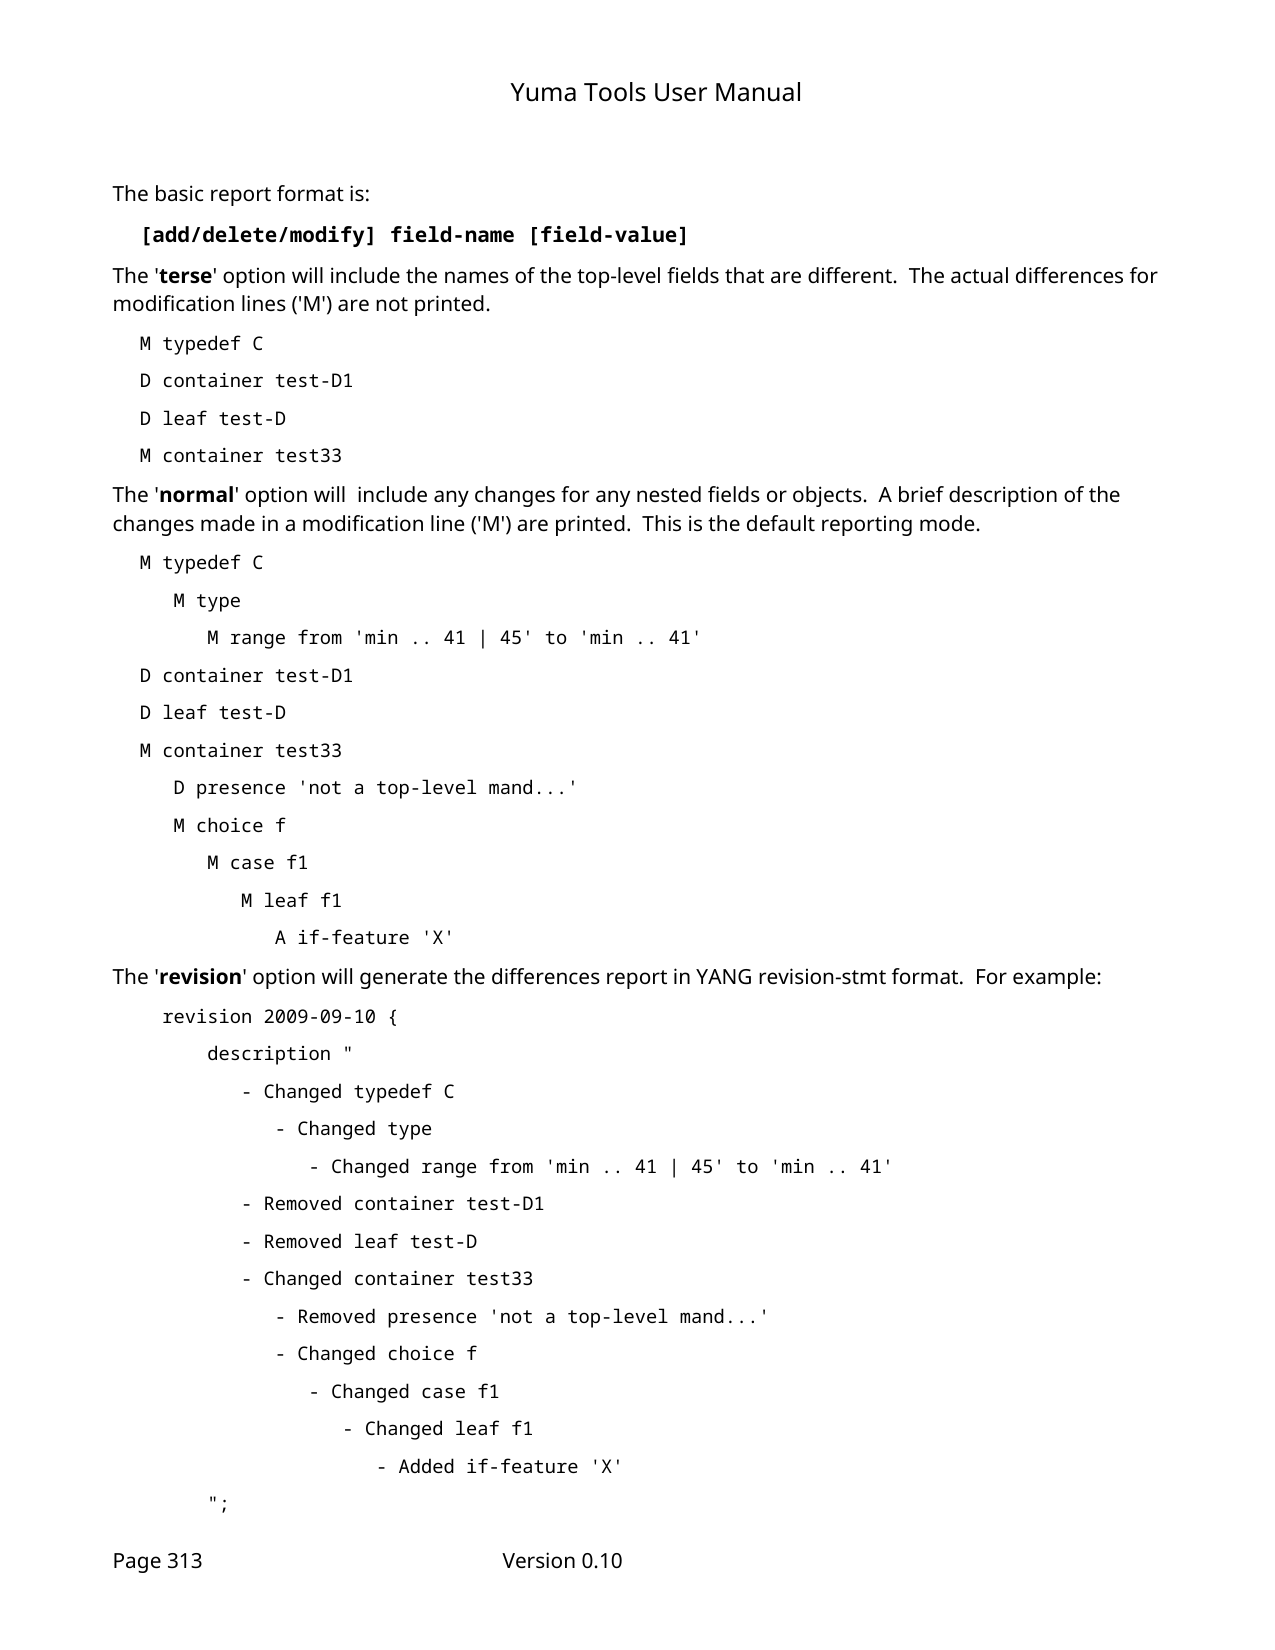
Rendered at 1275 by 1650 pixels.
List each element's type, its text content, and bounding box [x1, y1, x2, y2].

text M choice f [139, 812, 1200, 838]
text - Changed type [139, 1116, 1200, 1141]
text A if-feature 'X' [139, 924, 1200, 950]
text The basic report format is: [112, 179, 1200, 208]
text M typedef C [139, 330, 1200, 356]
text - Changed case f1 [139, 1378, 1200, 1403]
text - Removed leaf test-D [139, 1228, 1200, 1253]
text description " [139, 1041, 1200, 1066]
text M range from 'min .. 41 | 45' to 'min .. 41' [139, 624, 1200, 650]
text [add/delete/modify] field-name [field-value] [139, 220, 1200, 249]
text - Changed container test33 [139, 1266, 1200, 1291]
text - Changed typedef C [139, 1078, 1200, 1103]
text - Added if-feature 'X' [139, 1453, 1200, 1478]
text D container test-D1 [139, 368, 1200, 393]
text M leaf f1 [139, 887, 1200, 913]
text D container test-D1 [139, 662, 1200, 688]
text M container test33 [139, 443, 1200, 468]
text - Changed leaf f1 [139, 1416, 1200, 1441]
text "; [139, 1491, 1200, 1516]
text M typedef C [139, 549, 1200, 575]
text - Removed container test-D1 [139, 1191, 1200, 1216]
text - Changed range from 'min .. 41 | 45' to 'min .. 41' [139, 1153, 1200, 1178]
text D presence 'not a top-level mand...' [139, 774, 1200, 800]
text D leaf test-D [139, 699, 1200, 725]
text The 'terse' option will include the names of the top-level fields that are different. The actual differences for modification lines ('M') are not printed. [112, 261, 1200, 318]
text revision 2009-09-10 { [139, 1003, 1200, 1028]
text The 'revision' option will generate the differences report in YANG revision-stmt format. For example: [112, 962, 1200, 991]
text M type [139, 587, 1200, 613]
text - Removed presence 'not a top-level mand...' [139, 1303, 1200, 1328]
text D leaf test-D [139, 405, 1200, 431]
text The 'normal' option will include any changes for any nested fields or objects. A brief description of the changes made in a modification line ('M') are printed. This is the default reporting mode. [112, 480, 1200, 537]
text M case f1 [139, 849, 1200, 875]
text - Changed choice f [139, 1341, 1200, 1366]
text M container test33 [139, 737, 1200, 763]
